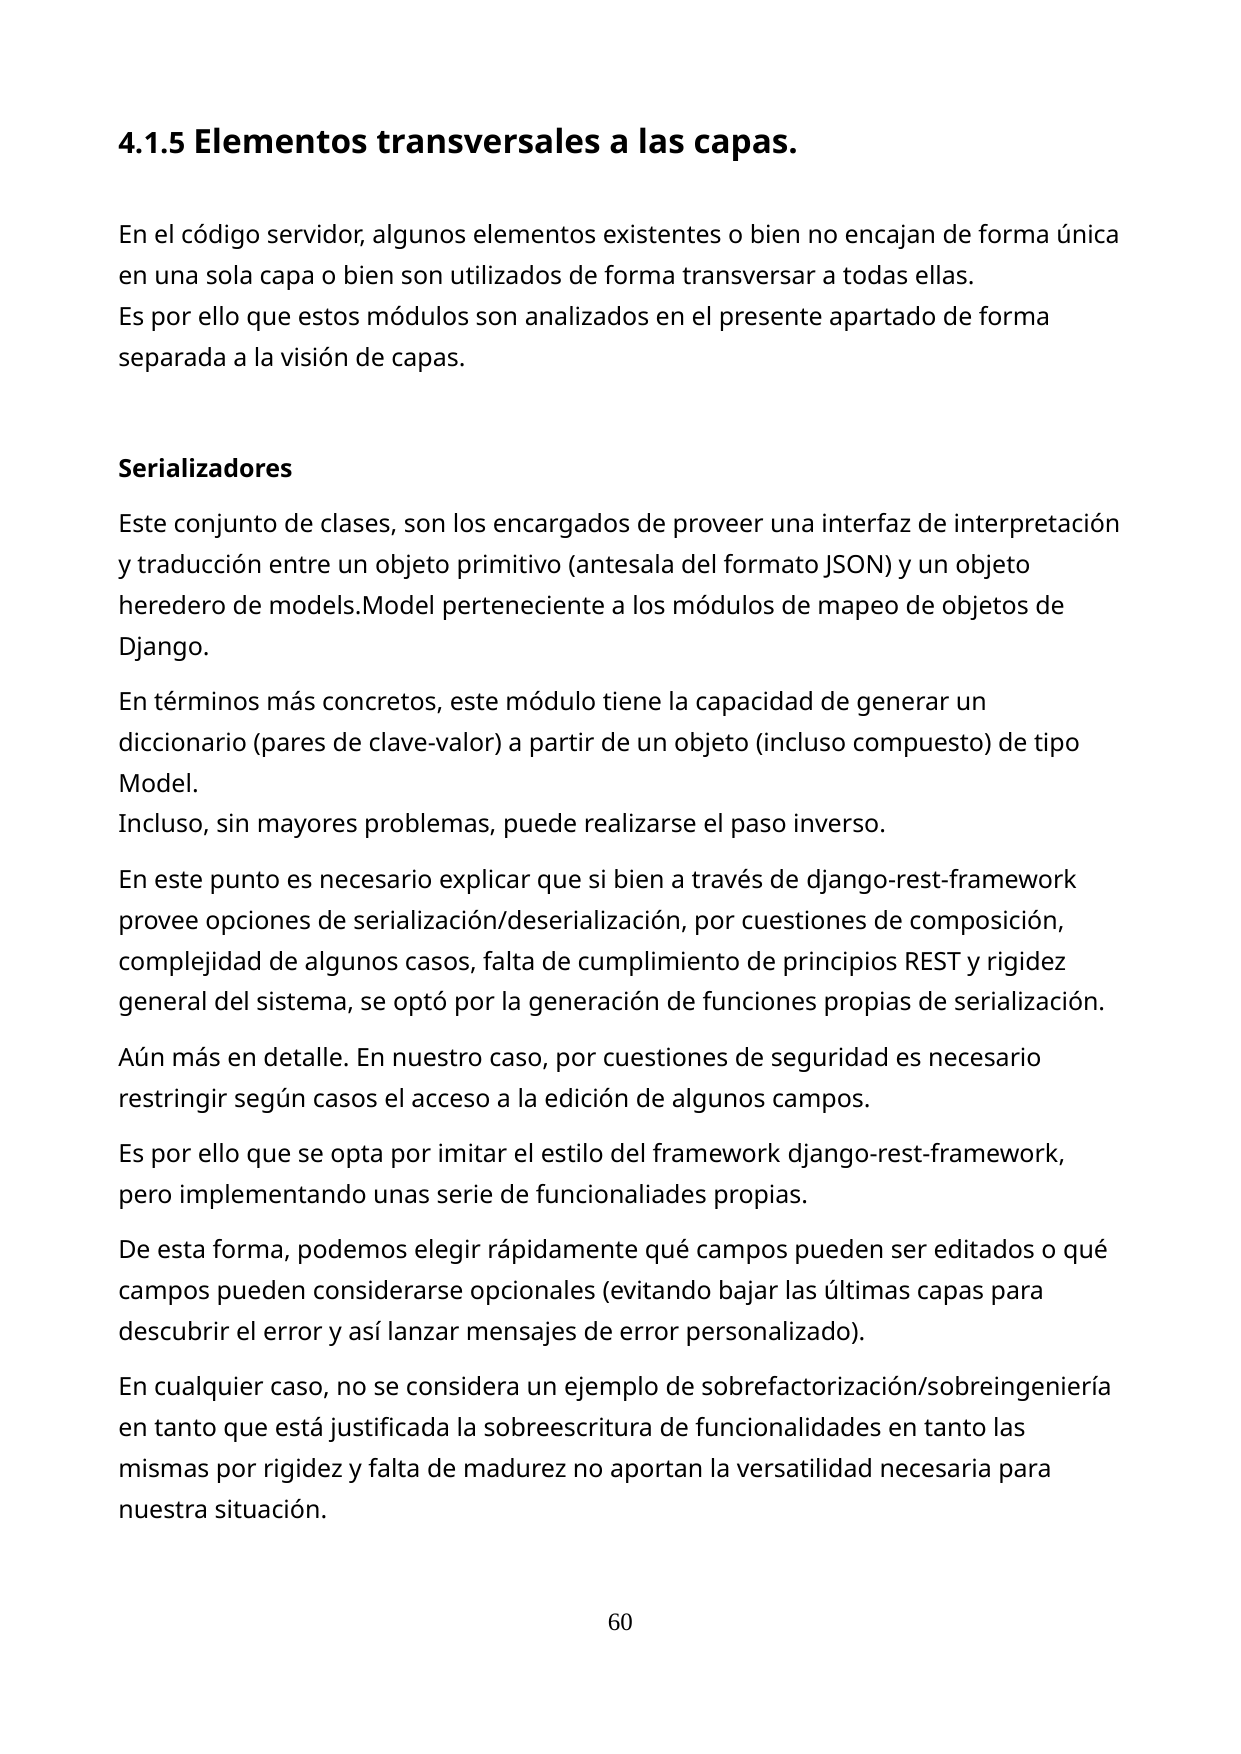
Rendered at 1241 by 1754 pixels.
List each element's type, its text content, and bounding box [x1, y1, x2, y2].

text En términos más concretos, este módulo tiene la capacidad de generar un diccionario (pares de clave-valor) a partir de un objeto (incluso compuesto) de tipo Model. Incluso, sin mayores problemas, puede realizarse el paso inverso. [118, 683, 1122, 840]
text Es por ello que se opta por imitar el estilo del framework django-rest-framework, pero implementando unas serie de funcionaliades propias. [118, 1136, 1122, 1211]
subtitle Elementos transversales a las capas. [118, 118, 1122, 163]
text Aún más en detalle. En nuestro caso, por cuestiones de seguridad es necesario restringir según casos el acceso a la edición de algunos campos. [118, 1039, 1122, 1114]
text En cualquier caso, no se considera un ejemplo de sobrefactorización/sobreingeniería en tanto que está justificada la sobreescritura de funcionalidades en tanto las mismas por rigidez y falta de madurez no aportan la versatilidad necesaria para nuestra situación. [118, 1369, 1122, 1526]
text Este conjunto de clases, son los encargados de proveer una interfaz de interpretación y traducción entre un objeto primitivo (antesala del formato JSON) y un objeto heredero de models.Model perteneciente a los módulos de mapeo de objetos de Django. [118, 506, 1122, 662]
text En el código servidor, algunos elementos existentes o bien no encajan de forma única en una sola capa o bien son utilizados de forma transversar a todas ellas. Es por ello que estos módulos son analizados en el presente apartado de forma separada a la visión de capas. [118, 176, 1122, 373]
text De esta forma, podemos elegir rápidamente qué campos pueden ser editados o qué campos pueden considerarse opcionales (evitando bajar las últimas capas para descubrir el error y así lanzar mensajes de error personalizado). [118, 1232, 1122, 1348]
text En este punto es necesario explicar que si bien a través de django-rest-framework provee opciones de serialización/deserialización, por cuestiones de composición, complejidad de algunos casos, falta de cumplimiento de principios REST y rigidez general del sistema, se optó por la generación de funciones propias de serialización. [118, 861, 1122, 1018]
text Serializadores [118, 450, 1122, 484]
